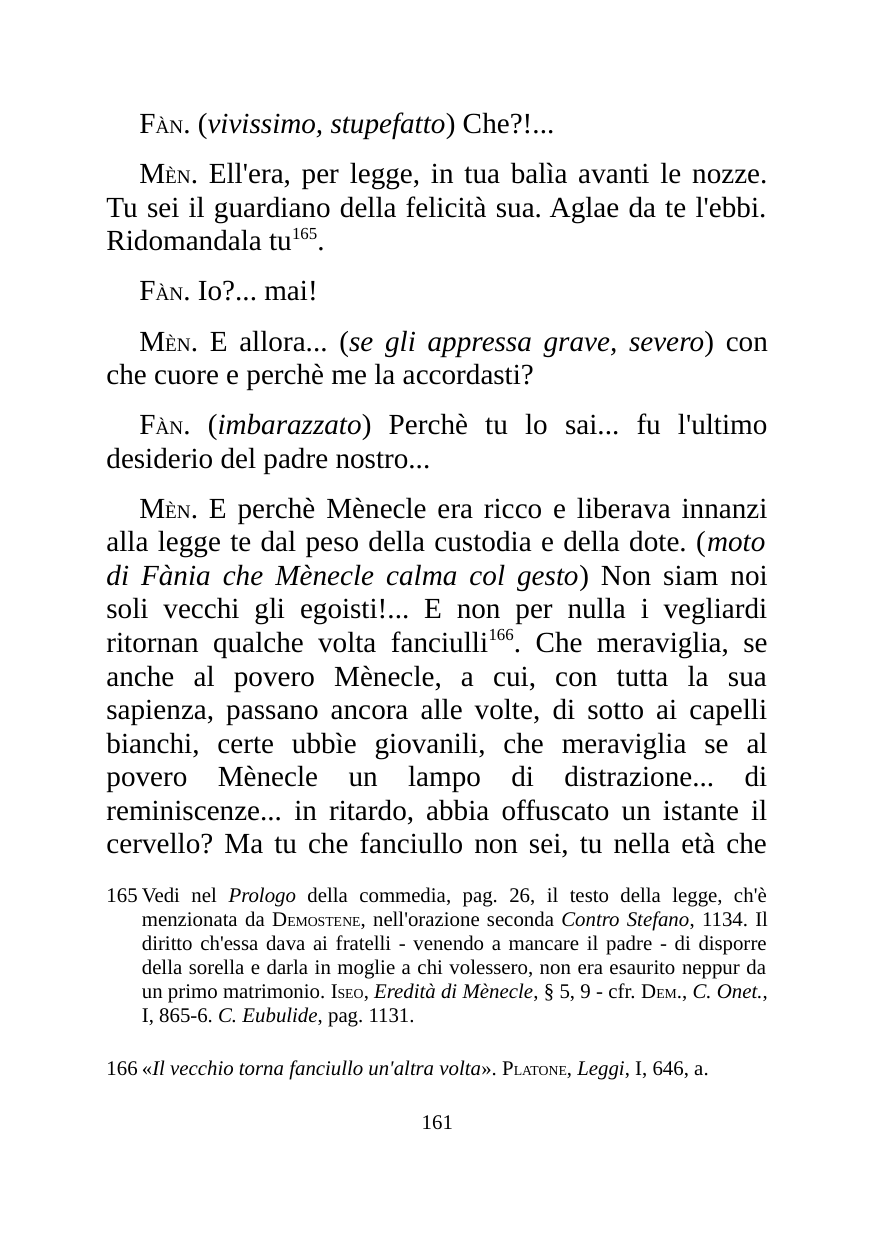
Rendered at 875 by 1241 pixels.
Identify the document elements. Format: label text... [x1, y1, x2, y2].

text Fàn. (vivissimo, stupefatto) Che?!... [106, 106, 768, 140]
text Mèn. Ell'era, per legge, in tua balìa avanti le nozze. Tu sei il guardiano della felicità sua. Aglae da te l'ebbi. Ridomandala tu. [106, 156, 768, 257]
text Mèn. E perchè Mènecle era ricco e liberava innanzi alla legge te dal peso della custodia e della dote. (moto di Fània che Mènecle calma col gesto) Non siam noi soli vecchi gli egoisti!... E non per nulla i vegliardi ritornan qualche volta fanciulli. Che meraviglia, se anche al povero Mènecle, a cui, con tutta la sua sapienza, passano ancora alle volte, di sotto ai capelli bianchi, certe ubbìe giovanili, che meraviglia se al povero Mènecle un lampo di distrazione... di reminiscenze... in ritardo, abbia offuscato un istante il cervello? Ma tu che fanciullo non sei, tu nella età che [106, 491, 768, 860]
text «Il vecchio torna fanciullo un'altra volta». Platone, Leggi, I, 646, a. [106, 1056, 768, 1080]
text Fàn. Io?... mai! [106, 273, 768, 307]
text Vedi nel Prologo della commedia, pag. 26, il testo della legge, ch'è menzionata da Demostene, nell'orazione seconda Contro Stefano, 1134. Il diritto ch'essa dava ai fratelli - venendo a mancare il padre - di disporre della sorella e darla in moglie a chi volessero, non era esaurito neppur da un primo matrimonio. Iseo, Eredità di Mènecle, § 5, 9 - cfr. Dem., C. Onet., I, 865-6. C. Eubulide, pag. 1131. [106, 882, 768, 1027]
text Fàn. (imbarazzato) Perchè tu lo sai... fu l'ultimo desiderio del padre nostro... [106, 407, 768, 474]
text Mèn. E allora... (se gli appressa grave, severo) con che cuore e perchè me la accordasti? [106, 324, 768, 391]
